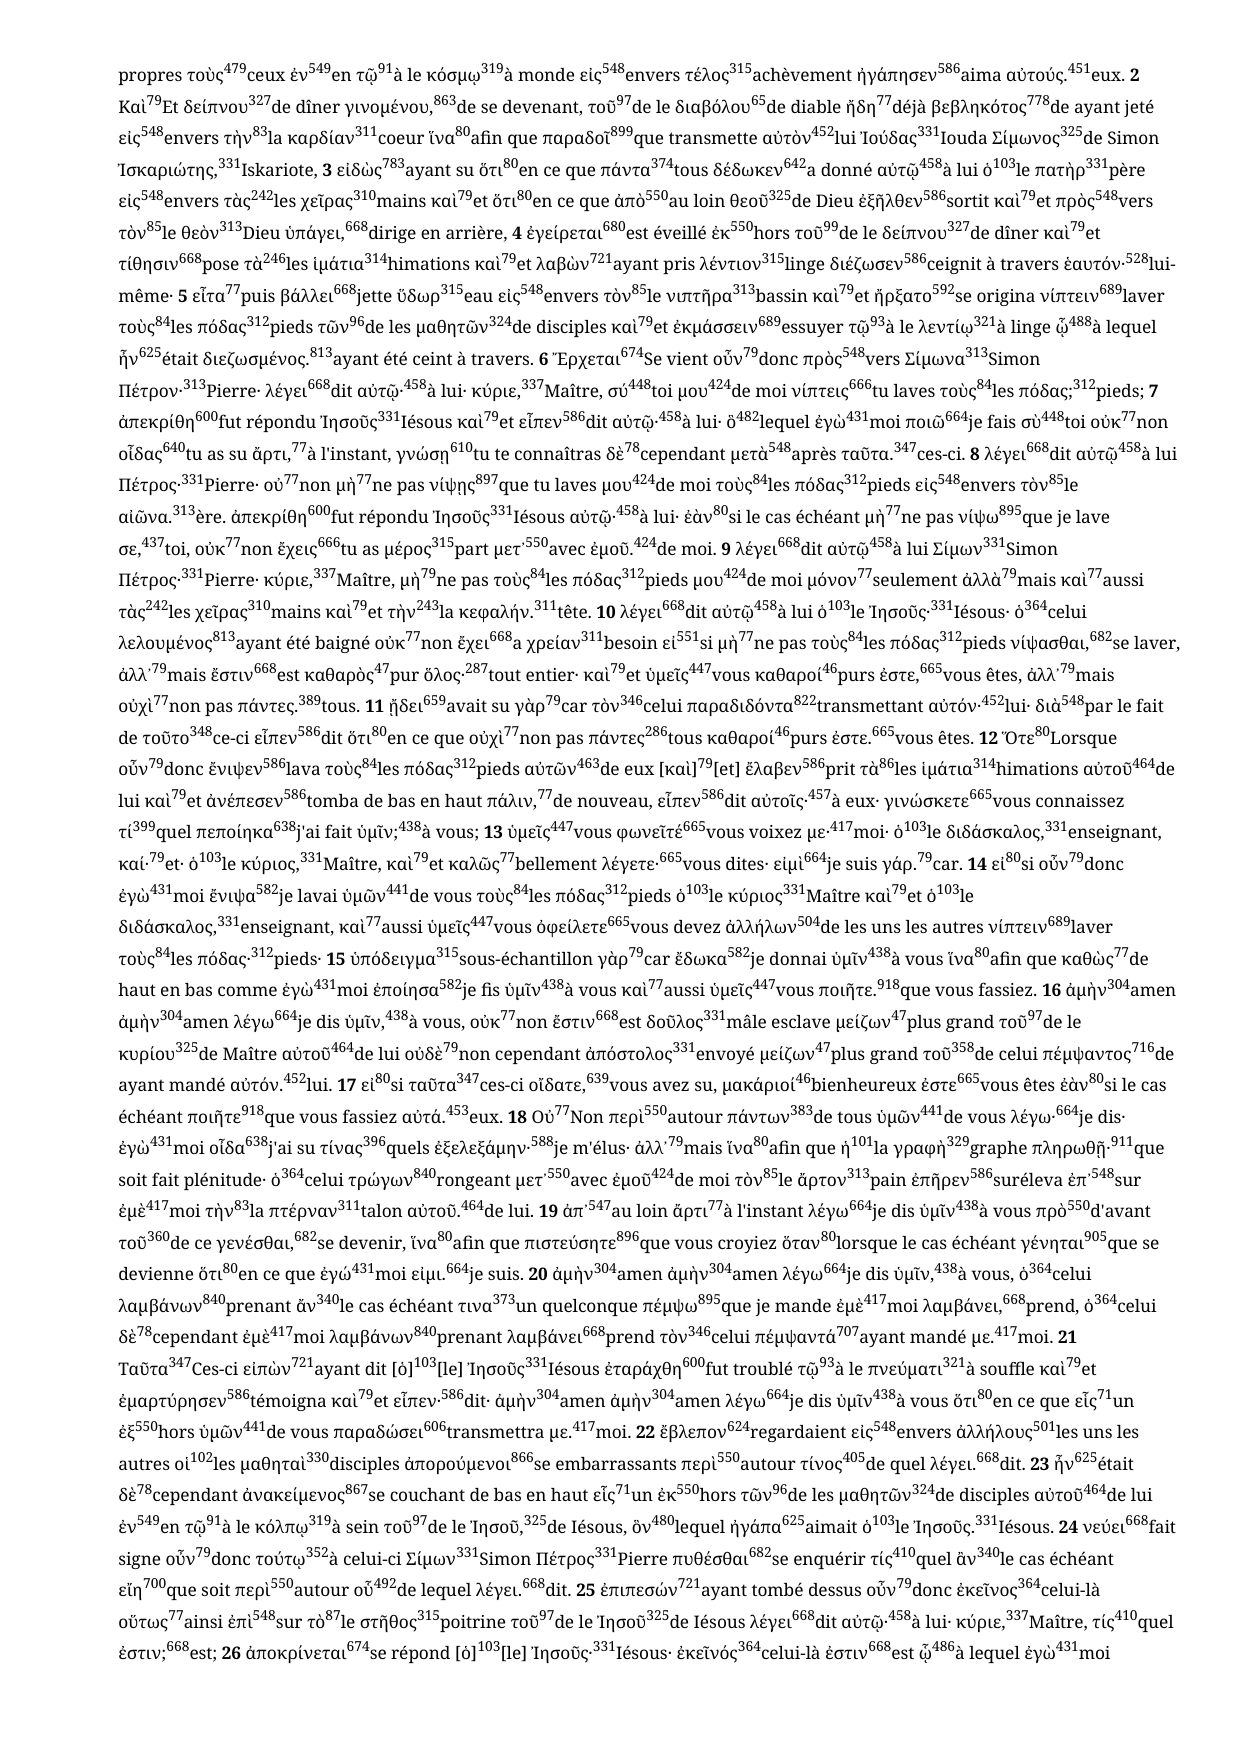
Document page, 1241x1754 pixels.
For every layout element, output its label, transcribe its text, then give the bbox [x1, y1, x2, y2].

text 1 Πρὸ550D'avant δὲ78cependant τῆς95de la ἑορτῆς323de fête τοῦ99de le πάσχα327de pâque εἰδὼς783ayant su ὁ103le Ἰησοῦς331Iésous ὅτι80en ce que ἦλθεν586vint αὐτοῦ464de lui ἡ101la ὥρα329heure ἵνα80afin que μεταβῇ899que dépasse ἐκ550hors τοῦ97de le κόσμου325de monde τούτου150de celui-ci πρὸς548vers τὸν85le πατέρα,313père, ἀγαπήσας721ayant aimé τοὺς244les ἰδίους345en propres τοὺς479ceux ἐν549en τῷ91à le κόσμῳ319à monde εἰς548envers τέλος315achèvement ἠγάπησεν586aima αὐτούς.451eux. 2 Καὶ79Et δείπνου327de dîner γινομένου,863de se devenant, τοῦ97de le διαβόλου65de diable ἤδη77déjà βεβληκότος778de ayant jeté εἰς548envers τὴν83la καρδίαν311coeur ἵνα80afin que παραδοῖ899que transmette αὐτὸν452lui Ἰούδας331Iouda Σίμωνος325de Simon Ἰσκαριώτης,331Iskariote, 3 εἰδὼς783ayant su ὅτι80en ce que πάντα374tous δέδωκεν642a donné αὐτῷ458à lui ὁ103le πατὴρ331père εἰς548envers τὰς242les χεῖρας310mains καὶ79et ὅτι80en ce que ἀπὸ550au loin θεοῦ325de Dieu ἐξῆλθεν586sortit καὶ79et πρὸς548vers τὸν85le θεὸν313Dieu ὑπάγει,668dirige en arrière, 4 ἐγείρεται680est éveillé ἐκ550hors τοῦ99de le δείπνου327de dîner καὶ79et τίθησιν668pose τὰ246les ἱμάτια314himations καὶ79et λαβὼν721ayant pris λέντιον315linge διέζωσεν586ceignit à travers ἑαυτόν·528lui-même· 5 εἶτα77puis βάλλει668jette ὕδωρ315eau εἰς548envers τὸν85le νιπτῆρα313bassin καὶ79et ἤρξατο592se origina νίπτειν689laver τοὺς84les πόδας312pieds τῶν96de les μαθητῶν324de disciples καὶ79et ἐκμάσσειν689essuyer τῷ93à le λεντίῳ321à linge ᾧ488à lequel ἦν625était διεζωσμένος.813ayant été ceint à travers. 6 Ἔρχεται674Se vient οὖν79donc πρὸς548vers Σίμωνα313Simon Πέτρον·313Pierre· λέγει668dit αὐτῷ·458à lui· κύριε,337Maître, σύ448toi μου424de moi νίπτεις666tu laves τοὺς84les πόδας;312pieds; 7 ἀπεκρίθη600fut répondu Ἰησοῦς331Iésous καὶ79et εἶπεν586dit αὐτῷ·458à lui· ὃ482lequel ἐγὼ431moi ποιῶ664je fais σὺ448toi οὐκ77non οἶδας640tu as su ἄρτι,77à l'instant, γνώσῃ610tu te connaîtras δὲ78cependant μετὰ548après ταῦτα.347ces-ci. 8 λέγει668dit αὐτῷ458à lui Πέτρος·331Pierre· οὐ77non μὴ77ne pas νίψῃς897que tu laves μου424de moi τοὺς84les πόδας312pieds εἰς548envers τὸν85le αἰῶνα.313ère. ἀπεκρίθη600fut répondu Ἰησοῦς331Iésous αὐτῷ·458à lui· ἐὰν80si le cas échéant μὴ77ne pas νίψω895que je lave σε,437toi, οὐκ77non ἔχεις666tu as μέρος315part μετ᾽550avec ἐμοῦ.424de moi. 9 λέγει668dit αὐτῷ458à lui Σίμων331Simon Πέτρος·331Pierre· κύριε,337Maître, μὴ79ne pas τοὺς84les πόδας312pieds μου424de moi μόνον77seulement ἀλλὰ79mais καὶ77aussi τὰς242les χεῖρας310mains καὶ79et τὴν243la κεφαλήν.311tête. 10 λέγει668dit αὐτῷ458à lui ὁ103le Ἰησοῦς·331Iésous· ὁ364celui λελουμένος813ayant été baigné οὐκ77non ἔχει668a χρείαν311besoin εἰ551si μὴ77ne pas τοὺς84les πόδας312pieds νίψασθαι,682se laver, ἀλλ᾽79mais ἔστιν668est καθαρὸς47pur ὅλος·287tout entier· καὶ79et ὑμεῖς447vous καθαροί46purs ἐστε,665vous êtes, ἀλλ᾽79mais οὐχὶ77non pas πάντες.389tous. 11 ᾔδει659avait su γὰρ79car τὸν346celui παραδιδόντα822transmettant αὐτόν·452lui· διὰ548par le fait de τοῦτο348ce-ci εἶπεν586dit ὅτι80en ce que οὐχὶ77non pas πάντες286tous καθαροί46purs ἐστε.665vous êtes. 12 Ὅτε80Lorsque οὖν79donc ἔνιψεν586lava τοὺς84les πόδας312pieds αὐτῶν463de eux [καὶ]79[et] ἔλαβεν586prit τὰ86les ἱμάτια314himations αὐτοῦ464de lui καὶ79et ἀνέπεσεν586tomba de bas en haut πάλιν,77de nouveau, εἶπεν586dit αὐτοῖς·457à eux· γινώσκετε665vous connaissez τί399quel πεποίηκα638j'ai fait ὑμῖν;438à vous; 13 ὑμεῖς447vous φωνεῖτέ665vous voixez με·417moi· ὁ103le διδάσκαλος,331enseignant, καί·79et· ὁ103le κύριος,331Maître, καὶ79et καλῶς77bellement λέγετε·665vous dites· εἰμὶ664je suis γάρ.79car. 14 εἰ80si οὖν79donc ἐγὼ431moi ἔνιψα582je lavai ὑμῶν441de vous τοὺς84les πόδας312pieds ὁ103le κύριος331Maître καὶ79et ὁ103le διδάσκαλος,331enseignant, καὶ77aussi ὑμεῖς447vous ὀφείλετε665vous devez ἀλλήλων504de les uns les autres νίπτειν689laver τοὺς84les πόδας·312pieds· 15 ὑπόδειγμα315sous-échantillon γὰρ79car ἔδωκα582je donnai ὑμῖν438à vous ἵνα80afin que καθὼς77de haut en bas comme ἐγὼ431moi ἐποίησα582je fis ὑμῖν438à vous καὶ77aussi ὑμεῖς447vous ποιῆτε.918que vous fassiez. 16 ἀμὴν304amen ἀμὴν304amen λέγω664je dis ὑμῖν,438à vous, οὐκ77non ἔστιν668est δοῦλος331mâle esclave μείζων47plus grand τοῦ97de le κυρίου325de Maître αὐτοῦ464de lui οὐδὲ79non cependant ἀπόστολος331envoyé μείζων47plus grand τοῦ358de celui πέμψαντος716de ayant mandé αὐτόν.452lui. 17 εἰ80si ταῦτα347ces-ci οἴδατε,639vous avez su, μακάριοί46bienheureux ἐστε665vous êtes ἐὰν80si le cas échéant ποιῆτε918que vous fassiez αὐτά.453eux. 18 Οὐ77Non περὶ550autour πάντων383de tous ὑμῶν441de vous λέγω·664je dis· ἐγὼ431moi οἶδα638j'ai su τίνας396quels ἐξελεξάμην·588je m'élus· ἀλλ᾽79mais ἵνα80afin que ἡ101la γραφὴ329graphe πληρωθῇ·911que soit fait plénitude· ὁ364celui τρώγων840rongeant μετ᾽550avec ἐμοῦ424de moi τὸν85le ἄρτον313pain ἐπῆρεν586suréleva ἐπ᾽548sur ἐμὲ417moi τὴν83la πτέρναν311talon αὐτοῦ.464de lui. 19 ἀπ᾽547au loin ἄρτι77à l'instant λέγω664je dis ὑμῖν438à vous πρὸ550d'avant τοῦ360de ce γενέσθαι,682se devenir, ἵνα80afin que πιστεύσητε896que vous croyiez ὅταν80lorsque le cas échéant γένηται905que se devienne ὅτι80en ce que ἐγώ431moi εἰμι.664je suis. 20 ἀμὴν304amen ἀμὴν304amen λέγω664je dis ὑμῖν,438à vous, ὁ364celui λαμβάνων840prenant ἄν340le cas échéant τινα373un quelconque πέμψω895que je mande ἐμὲ417moi λαμβάνει,668prend, ὁ364celui δὲ78cependant ἐμὲ417moi λαμβάνων840prenant λαμβάνει668prend τὸν346celui πέμψαντά707ayant mandé με.417moi. 21 Ταῦτα347Ces-ci εἰπὼν721ayant dit [ὁ]103[le] Ἰησοῦς331Iésous ἐταράχθη600fut troublé τῷ93à le πνεύματι321à souffle καὶ79et ἐμαρτύρησεν586témoigna καὶ79et εἶπεν·586dit· ἀμὴν304amen ἀμὴν304amen λέγω664je dis ὑμῖν438à vous ὅτι80en ce que εἷς71un ἐξ550hors ὑμῶν441de vous παραδώσει606transmettra με.417moi. 22 ἔβλεπον624regardaient εἰς548envers ἀλλήλους501les uns les autres οἱ102les μαθηταὶ330disciples ἀπορούμενοι866se embarrassants περὶ550autour τίνος405de quel λέγει.668dit. 23 ἦν625était δὲ78cependant ἀνακείμενος867se couchant de bas en haut εἷς71un ἐκ550hors τῶν96de les μαθητῶν324de disciples αὐτοῦ464de lui ἐν549en τῷ91à le κόλπῳ319à sein τοῦ97de le Ἰησοῦ,325de Iésous, ὃν480lequel ἠγάπα625aimait ὁ103le Ἰησοῦς.331Iésous. 24 νεύει668fait signe οὖν79donc τούτῳ352à celui-ci Σίμων331Simon Πέτρος331Pierre πυθέσθαι682se enquérir τίς410quel ἂν340le cas échéant εἴη700que soit περὶ550autour οὗ492de lequel λέγει.668dit. 25 ἐπιπεσών721ayant tombé dessus οὖν79donc ἐκεῖνος364celui-là οὕτως77ainsi ἐπὶ548sur τὸ87le στῆθος315poitrine τοῦ97de le Ἰησοῦ325de Iésous λέγει668dit αὐτῷ·458à lui· κύριε,337Maître, τίς410quel ἐστιν;668est; 26 ἀποκρίνεται674se répond [ὁ]103[le] Ἰησοῦς·331Iésous· ἐκεῖνός364celui-là ἐστιν668est ᾧ486à lequel ἐγὼ431moi βάψω602je tremperai τὸ87le ψωμίον315morceau de bouchée καὶ79et δώσω602je donnerai αὐτῷ.458à lui. βάψας721ayant trempé οὖν79donc τὸ87le ψωμίον315morceau de bouchée [λαμβάνει668[prend καὶ]79et] δίδωσιν668donne Ἰούδᾳ319à Iouda Σίμωνος325de Simon Ἰσκαριώτου.325de Iskariote. 27 καὶ79et μετὰ548après τὸ87le ψωμίον315morceau de bouchée τότε77alors εἰσῆλθεν586vint à l'intérieur εἰς548envers ἐκεῖνον346celui-là ὁ103le σατανᾶς.331Satanas. λέγει668dit οὖν79donc αὐτῷ458à lui ὁ103le Ἰησοῦς·331Iésous· ὃ482lequel ποιεῖς666tu fais ποίησον554fais τάχιον.77plus vite. 28 τοῦτο348ce-ci [δὲ]78[cependant] οὐδεὶς390aucun ἔγνω586connut τῶν357de ceux ἀνακειμένων860de se couchants de bas en haut πρὸς548vers τί399quel εἶπεν586dit αὐτῷ·458à lui· 29 τινὲς389des quelconques γὰρ79car ἐδόκουν,624estimaient, ἐπεὶ80puisque τὸ87le γλωσσόκομον315sac à languette εἶχεν625avait Ἰούδας,331Iouda, ὅτι80en ce que λέγει668dit αὐτῷ458à lui [ὁ]103[le] Ἰησοῦς·331Iésous· ἀγόρασον554achète à l'agora ὧν493de lesquels χρείαν311besoin ἔχομεν663nous avons εἰς548envers τὴν83la ἑορτήν,311fête, ἢ79ou τοῖς90à les πτωχοῖς58à pauvres ἵνα80afin que τι375un quelconque δῷ.899que donne. 30 λαβὼν721ayant pris οὖν79donc τὸ87le ψωμίον315morceau de bouchée ἐκεῖνος364celui-là ἐξῆλθεν586sortit εὐθύς.77directement. ἦν625était δὲ78cependant νύξ.329nuit. 31 Ὅτε80Lorsque οὖν79donc ἐξῆλθεν,586sortit, λέγει668dit Ἰησοῦς·331Iésous· νῦν77maintenant ἐδοξάσθη600fut glorifié ὁ103le υἱὸς331fils τοῦ97de le ἀνθρώπου325de être humain καὶ79et ὁ103le θεὸς331Dieu ἐδοξάσθη600fut glorifié ἐν549en αὐτῷ·458à lui· 32 [εἰ80[si ὁ103le θεὸς331Dieu ἐδοξάσθη600fut glorifié ἐν549en αὐτῷ],458à lui], καὶ77aussi ὁ103le θεὸς331Dieu δοξάσει606glorifiera αὐτὸν452lui ἐν549en αὐτῷ,533à lui-même, καὶ79et εὐθὺς77directement δοξάσει606glorifiera αὐτόν.452lui. 33 τεκνία,338petits enfants, ἔτι77encore μικρὸν55petit μεθ᾽550avec ὑμῶν441de vous εἰμι·664je suis· ζητήσετέ603vous chercherez με,417moi, καὶ79et καθὼς77de haut en bas comme εἶπον582je dis τοῖς90à les Ἰουδαίοις58à Ioudaiens ὅτι80en ce que ὅπου80là où ἐγὼ431moi ὑπάγω664je dirige en arrière ὑμεῖς447vous οὐ77non δύνασθε671vous vous pouvez ἐλθεῖν,681venir, καὶ77aussi ὑμῖν438à vous λέγω664je dis ἄρτι.77à l'instant. 34 Ἐντολὴν311Commandement καινὴν2nouvelle δίδωμι664je donne ὑμῖν,438à vous, ἵνα77afin que ἀγαπᾶτε918que vous aimiez ἀλλήλους,501les uns les autres, καθὼς77de haut en bas comme ἠγάπησα582j'aimai ὑμᾶς436vous ἵνα77afin que καὶ77aussi ὑμεῖς447vous ἀγαπᾶτε918que vous aimiez ἀλλήλους.501les uns les autres. 35 ἐν549en τούτῳ354à ce-ci γνώσονται611se connaîtront πάντες389tous ὅτι80en ce que ἐμοὶ230miens μαθηταί330disciples ἐστε,665vous êtes, ἐὰν80si le cas échéant ἀγάπην311amour ἔχητε918que vous ayez ἐν549en ἀλλήλοις.502à les uns les autres. 36 Λέγει668Dit αὐτῷ458à lui Σίμων331Simon Πέτρος·331Pierre· κύριε,337Maître, ποῦ77où? ὑπάγεις;666tu diriges en arrière; ἀπεκρίθη600fut répondu [αὐτῷ]458[à lui] Ἰησοῦς·331Iésous· ὅπου80là où ὑπάγω664je dirige en arrière οὐ77non δύνασαί672tu te peux μοι420à moi νῦν77maintenant ἀκολουθῆσαι,681suivre, ἀκολουθήσεις604tu suivras δὲ78cependant ὕστερον.77postérieurement. 37 λέγει668dit αὐτῷ458à lui ὁ103le Πέτρος·331Pierre· κύριε,337Maître, διὰ548par le fait de τί399quel οὐ77non δύναμαί670je me puis σοι439à toi ἀκολουθῆσαι681suivre ἄρτι;77à l'instant; τὴν83la ψυχήν311âme μου424de moi ὑπὲρ550au-dessus σοῦ442de toi θήσω.602je poserai. 38 ἀποκρίνεται674se répond Ἰησοῦς·331Iésous· τὴν83la ψυχήν311âme σου442de toi ὑπὲρ550au-dessus ἐμοῦ424de moi θήσεις;604tu poseras; ἀμὴν304amen ἀμὴν304amen λέγω664je dis σοι,439à toi, οὐ77non μὴ77ne pas ἀλέκτωρ331coq φωνήσῃ899que voixe ἕως80jusqu'à ce que οὗ494de lequel ἀρνήσῃ610tu te nieras με417moi τρίς.77trois fois. [118, 59, 1181, 1665]
